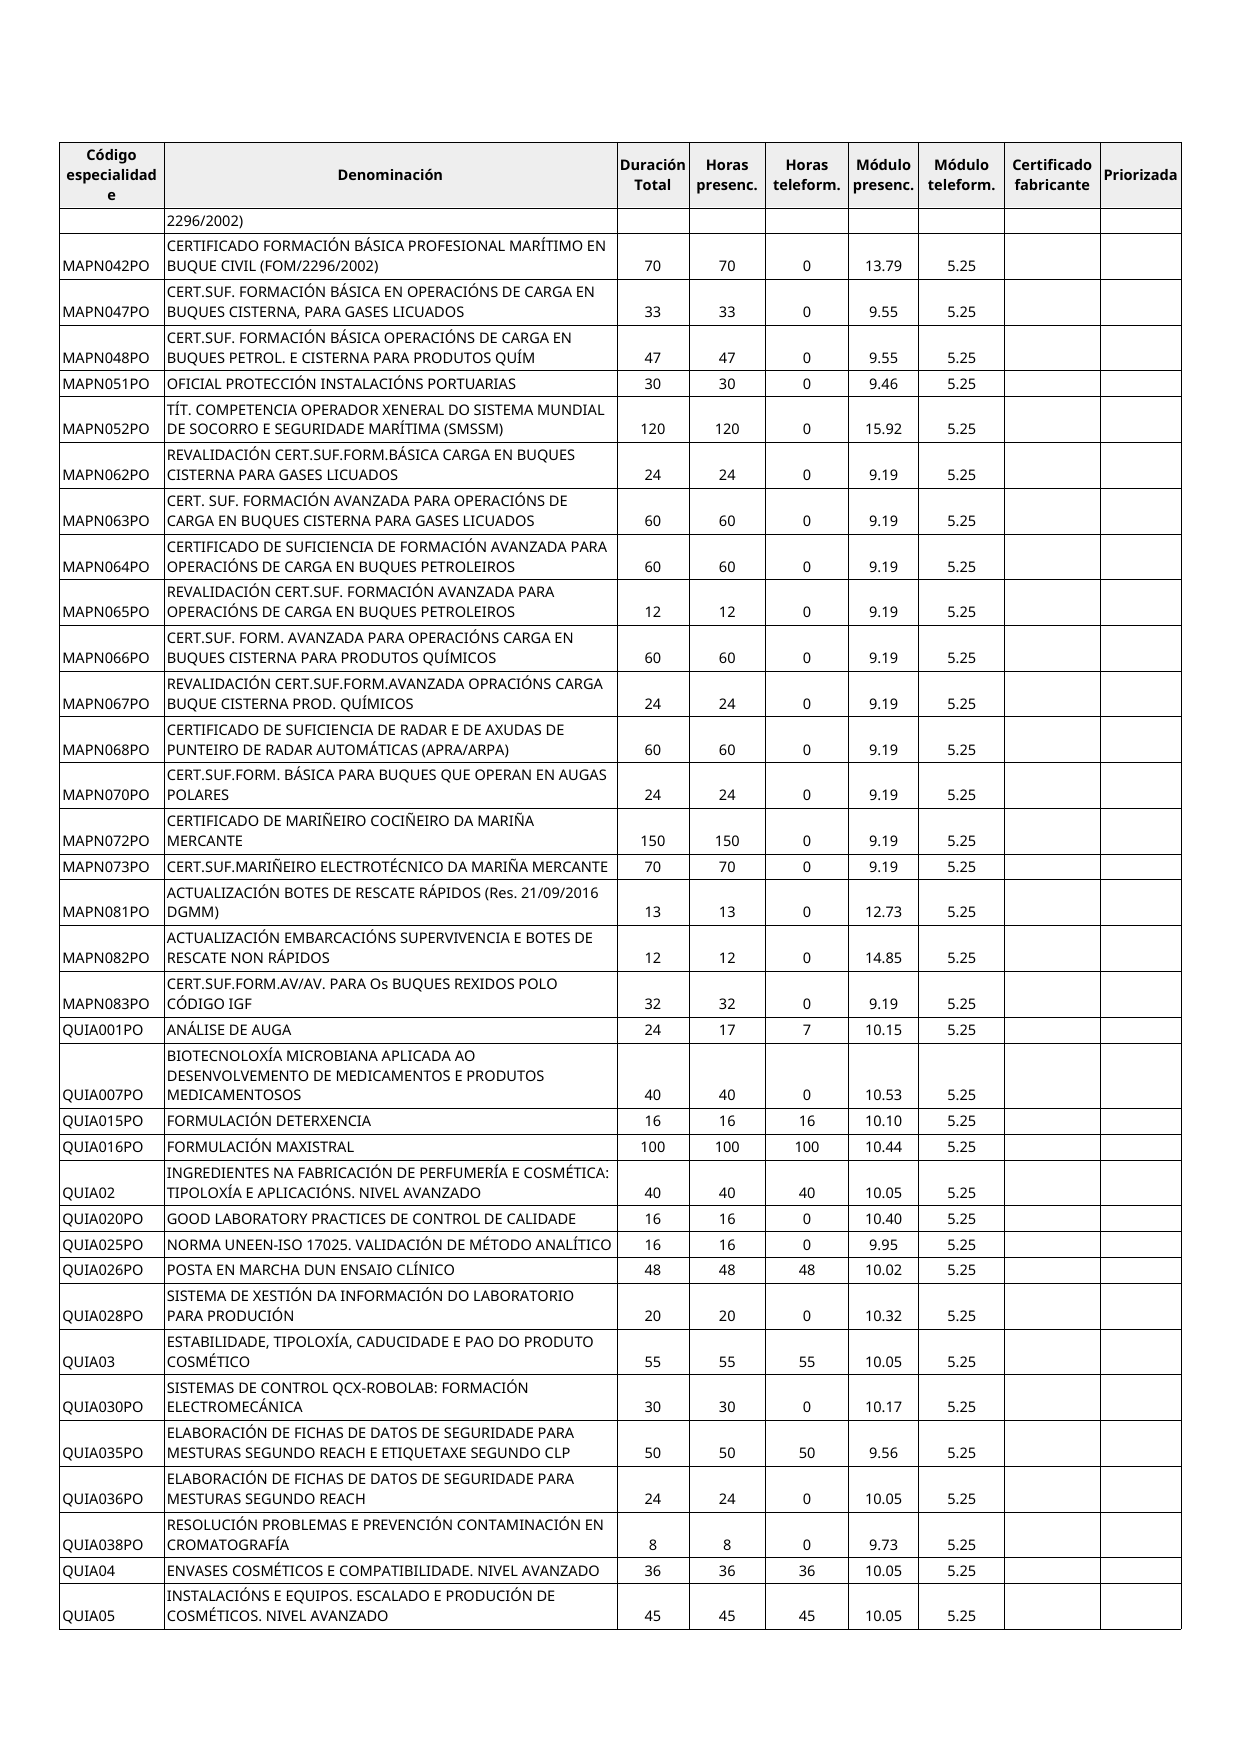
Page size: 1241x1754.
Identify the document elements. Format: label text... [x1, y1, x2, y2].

table_cell NORMA UNEEN-ISO 17025. VALIDACIÓN DE MÉTODO ANALÍTICO [165, 1232, 617, 1257]
table_cell [1005, 280, 1100, 325]
table_cell 5,25 [919, 809, 1004, 853]
table_cell QUIA030PO [60, 1375, 164, 1420]
table_cell ACTUALIZACIÓN BOTES DE RESCATE RÁPIDOS (Res. 21/09/2016 DGMM) [165, 880, 617, 925]
table_cell [1005, 326, 1100, 370]
table_cell 0 [766, 1467, 848, 1512]
table_cell [1005, 209, 1100, 233]
table_cell 10,40 [849, 1206, 918, 1231]
table_cell 24 [690, 1467, 765, 1512]
table_cell QUIA001PO [60, 1018, 164, 1042]
table_cell 9,55 [849, 280, 918, 325]
table_cell 5,25 [919, 209, 1004, 233]
table_cell 48 [766, 1258, 848, 1283]
table_cell 10,10 [849, 1109, 918, 1134]
table_cell POSTA EN MARCHA DUN ENSAIO CLÍNICO [165, 1258, 617, 1283]
table_cell CERTIFICADO DE MARIÑEIRO COCIÑEIRO DA MARIÑA MERCANTE [165, 809, 617, 853]
table_cell 16 [690, 1232, 765, 1257]
table_cell 50 [618, 1421, 689, 1466]
table_cell MAPN062PO [60, 443, 164, 488]
table_cell 5,25 [919, 972, 1004, 1017]
table_cell [1101, 443, 1181, 488]
table_cell [1005, 1206, 1100, 1231]
table_header Denominación [165, 143, 617, 207]
table_cell 9,55 [849, 326, 918, 370]
table_cell [1101, 1558, 1181, 1583]
table_cell MAPN048PO [60, 326, 164, 370]
table_cell TÍT. COMPETENCIA OPERADOR XENERAL DO SISTEMA MUNDIAL DE SOCORRO E SEGURIDADE MARÍTIMA (SMSSM) [165, 397, 617, 442]
table_cell [1005, 672, 1100, 716]
table_cell MAPN064PO [60, 535, 164, 579]
table_cell 24 [690, 763, 765, 808]
table_cell [1005, 1421, 1100, 1466]
table_cell MAPN073PO [60, 855, 164, 879]
table_cell [1101, 926, 1181, 971]
table_cell MAPN052PO [60, 397, 164, 442]
table_cell 55 [690, 1330, 765, 1374]
table_cell 50 [766, 1421, 848, 1466]
table_cell 5,25 [919, 535, 1004, 579]
table_cell 9,95 [849, 1232, 918, 1257]
table_cell 5,25 [919, 926, 1004, 971]
table_cell QUIA036PO [60, 1467, 164, 1512]
table_cell 12 [690, 580, 765, 625]
table_cell 40 [690, 1161, 765, 1205]
table_cell 0 [766, 880, 848, 925]
table_cell CERTIFICADO DE SUFICIENCIA DE RADAR E DE AXUDAS DE PUNTEIRO DE RADAR AUTOMÁTICAS (APRA/ARPA) [165, 717, 617, 762]
table_cell CERTIFICADO FORMACIÓN BÁSICA PROFESIONAL MARÍTIMO EN BUQUE CIVIL (FOM/2296/2002) [165, 234, 617, 279]
table_cell CERT. SUF. FORMACIÓN AVANZADA PARA OPERACIÓNS DE CARGA EN BUQUES CISTERNA PARA GASES LICUADOS [165, 489, 617, 533]
table_cell MAPN070PO [60, 763, 164, 808]
table_cell 5,25 [919, 1232, 1004, 1257]
table_cell [1005, 580, 1100, 625]
table_cell 0 [766, 763, 848, 808]
table_cell 0 [766, 443, 848, 488]
table_cell 0 [766, 280, 848, 325]
table_cell QUIA038PO [60, 1513, 164, 1557]
table_cell 9,56 [849, 1421, 918, 1466]
table_cell OFICIAL PROTECCIÓN INSTALACIÓNS PORTUARIAS [165, 371, 617, 396]
table_header Código especialidade [60, 143, 164, 207]
table_cell 36 [690, 1558, 765, 1583]
table_cell 10,17 [849, 1375, 918, 1420]
table_cell ACTUALIZACIÓN EMBARCACIÓNS SUPERVIVENCIA E BOTES DE RESCATE NON RÁPIDOS [165, 926, 617, 971]
table_cell 70 [690, 855, 765, 879]
table_cell 0 [766, 1044, 848, 1108]
table_cell [1101, 626, 1181, 671]
table_cell ELABORACIÓN DE FICHAS DE DATOS DE SEGURIDADE PARA MESTURAS SEGUNDO REACH E ETIQUETAXE SEGUNDO CLP [165, 1421, 617, 1466]
table_cell 2296/2002) [165, 209, 617, 233]
table_cell 55 [766, 1330, 848, 1374]
table_cell 24 [690, 443, 765, 488]
table_cell 33 [690, 280, 765, 325]
table_cell 9,19 [849, 443, 918, 488]
table_cell 10,05 [849, 1161, 918, 1205]
table_cell [1005, 1044, 1100, 1108]
table_cell CERT.SUF.MARIÑEIRO ELECTROTÉCNICO DA MARIÑA MERCANTE [165, 855, 617, 879]
table_cell 30 [690, 1375, 765, 1420]
table_cell REVALIDACIÓN CERT.SUF.FORM.BÁSICA CARGA EN BUQUES CISTERNA PARA GASES LICUADOS [165, 443, 617, 488]
table_cell 24 [618, 1018, 689, 1042]
table_cell 0 [766, 326, 848, 370]
table_cell [1101, 717, 1181, 762]
table_cell 0 [766, 626, 848, 671]
table_cell 5,25 [919, 1109, 1004, 1134]
table_cell [1101, 763, 1181, 808]
table_cell [1005, 1375, 1100, 1420]
table_cell 5,25 [919, 626, 1004, 671]
table_cell 5,25 [919, 880, 1004, 925]
table_cell MAPN051PO [60, 371, 164, 396]
table_cell [1101, 1467, 1181, 1512]
table_cell 0 [766, 855, 848, 879]
table_cell 36 [766, 1558, 848, 1583]
table_cell QUIA05 [60, 1584, 164, 1629]
table_cell 5,25 [919, 1284, 1004, 1329]
table_cell [1101, 397, 1181, 442]
table_cell 0 [766, 972, 848, 1017]
table_cell 5,25 [919, 1258, 1004, 1283]
table_cell [1005, 763, 1100, 808]
table_cell QUIA02 [60, 1161, 164, 1205]
table_cell FORMULACIÓN MAXISTRAL [165, 1135, 617, 1160]
table_cell 30 [618, 1375, 689, 1420]
table_cell QUIA025PO [60, 1232, 164, 1257]
table_cell 0 [766, 371, 848, 396]
table_cell 9,19 [849, 717, 918, 762]
table_cell [1101, 326, 1181, 370]
table_cell SISTEMA DE XESTIÓN DA INFORMACIÓN DO LABORATORIO PARA PRODUCIÓN [165, 1284, 617, 1329]
table_cell 0 [766, 672, 848, 716]
table_cell [1101, 580, 1181, 625]
table_cell 30 [690, 371, 765, 396]
table_cell 48 [618, 1258, 689, 1283]
table_cell [1005, 489, 1100, 533]
table_cell [1101, 1513, 1181, 1557]
table_cell [1005, 443, 1100, 488]
table_cell [1005, 1161, 1100, 1205]
table_cell 12,73 [849, 209, 918, 233]
table_cell MAPN066PO [60, 626, 164, 671]
table_cell 20 [690, 1284, 765, 1329]
table_cell [1005, 626, 1100, 671]
table_cell SISTEMAS DE CONTROL QCX-ROBOLAB: FORMACIÓN ELECTROMECÁNICA [165, 1375, 617, 1420]
table_cell 10,15 [849, 1018, 918, 1042]
table_cell 5,25 [919, 1018, 1004, 1042]
table_cell 8 [690, 1513, 765, 1557]
table_cell [1101, 489, 1181, 533]
table_cell 60 [690, 717, 765, 762]
table_cell 16 [618, 1109, 689, 1134]
table_cell 10,05 [849, 1558, 918, 1583]
table_cell [690, 209, 765, 233]
table_cell 9,19 [849, 809, 918, 853]
table_cell [1005, 809, 1100, 853]
table_cell [1005, 1109, 1100, 1134]
table_header Horas presenc. [690, 143, 765, 207]
table_cell [1005, 926, 1100, 971]
table_cell 70 [618, 855, 689, 879]
table_cell [1101, 1584, 1181, 1629]
table_cell BIOTECNOLOXÍA MICROBIANA APLICADA AO DESENVOLVEMENTO DE MEDICAMENTOS E PRODUTOS MEDICAMENTOSOS [165, 1044, 617, 1108]
table_cell 13,79 [849, 234, 918, 279]
table_cell ELABORACIÓN DE FICHAS DE DATOS DE SEGURIDADE PARA MESTURAS SEGUNDO REACH [165, 1467, 617, 1512]
table_cell 40 [690, 1044, 765, 1108]
table_cell 9,19 [849, 672, 918, 716]
table_cell MAPN065PO [60, 580, 164, 625]
table_cell 48 [690, 1258, 765, 1283]
table_cell REVALIDACIÓN CERT.SUF.FORM.AVANZADA OPRACIÓNS CARGA BUQUE CISTERNA PROD. QUÍMICOS [165, 672, 617, 716]
table_cell [1005, 717, 1100, 762]
table_cell [1101, 672, 1181, 716]
table_cell [1005, 1330, 1100, 1374]
table_cell [1101, 1161, 1181, 1205]
table_cell [1005, 1513, 1100, 1557]
table_cell 24 [618, 443, 689, 488]
table_cell 0 [766, 1375, 848, 1420]
table_cell 15,92 [849, 397, 918, 442]
table_cell 120 [690, 397, 765, 442]
table_cell 0 [766, 234, 848, 279]
table_cell MAPN042PO [60, 234, 164, 279]
table_cell [1005, 855, 1100, 879]
table_cell 60 [690, 489, 765, 533]
table_cell 5,25 [919, 672, 1004, 716]
table_cell 12 [690, 926, 765, 971]
table_cell [1101, 209, 1181, 233]
table_cell 50 [690, 1421, 765, 1466]
table_cell INGREDIENTES NA FABRICACIÓN DE PERFUMERÍA E COSMÉTICA: TIPOLOXÍA E APLICACIÓNS. NIVEL AVANZADO [165, 1161, 617, 1205]
table_cell 5,25 [919, 1558, 1004, 1583]
table_cell QUIA04 [60, 1558, 164, 1583]
table_cell MAPN081PO [60, 880, 164, 925]
table_cell [1101, 1044, 1181, 1108]
table_cell FORMULACIÓN DETERXENCIA [165, 1109, 617, 1134]
table_header Certificado fabricante [1005, 143, 1100, 207]
table_cell 70 [690, 234, 765, 279]
table_cell 0 [766, 1206, 848, 1231]
table_cell MAPN047PO [60, 280, 164, 325]
table_cell 24 [618, 1467, 689, 1512]
table_header Horas teleform. [766, 143, 848, 207]
table_cell 150 [690, 809, 765, 853]
table_cell ESTABILIDADE, TIPOLOXÍA, CADUCIDADE E PAO DO PRODUTO COSMÉTICO [165, 1330, 617, 1374]
table_cell [1101, 1135, 1181, 1160]
table_cell 45 [766, 1584, 848, 1629]
table_cell CERT.SUF.FORM. BÁSICA PARA BUQUES QUE OPERAN EN AUGAS POLARES [165, 763, 617, 808]
table_cell [1101, 880, 1181, 925]
table_cell 9,19 [849, 855, 918, 879]
table_cell REVALIDACIÓN CERT.SUF. FORMACIÓN AVANZADA PARA OPERACIÓNS DE CARGA EN BUQUES PETROLEIROS [165, 580, 617, 625]
table_cell 33 [618, 280, 689, 325]
table_cell 20 [618, 1284, 689, 1329]
table_cell 5,25 [919, 1135, 1004, 1160]
table_cell [1101, 855, 1181, 879]
table_cell 5,25 [919, 717, 1004, 762]
table_cell 5,25 [919, 489, 1004, 533]
table_cell 47 [618, 326, 689, 370]
table_cell QUIA007PO [60, 1044, 164, 1108]
table_cell 60 [618, 626, 689, 671]
table_cell 16 [766, 1109, 848, 1134]
table_cell [1005, 1584, 1100, 1629]
table_cell [618, 209, 689, 233]
table_cell 10,53 [849, 1044, 918, 1108]
table_cell [1005, 1558, 1100, 1583]
table_cell 10,44 [849, 1135, 918, 1160]
table_cell RESOLUCIÓN PROBLEMAS E PREVENCIÓN CONTAMINACIÓN EN CROMATOGRAFÍA [165, 1513, 617, 1557]
table_cell 60 [618, 489, 689, 533]
table_cell GOOD LABORATORY PRACTICES DE CONTROL DE CALIDADE [165, 1206, 617, 1231]
table_cell 9,19 [849, 489, 918, 533]
table_cell 9,19 [849, 626, 918, 671]
table_cell QUIA015PO [60, 1109, 164, 1134]
table_cell 100 [618, 1135, 689, 1160]
table_cell 5,25 [919, 371, 1004, 396]
table_cell MAPN072PO [60, 809, 164, 853]
table_cell MAPN063PO [60, 489, 164, 533]
table_cell 5,25 [919, 1206, 1004, 1231]
table_header Módulo teleform. [919, 143, 1004, 207]
table_cell 45 [618, 1584, 689, 1629]
table_cell 9,19 [849, 763, 918, 808]
table_cell 5,25 [919, 280, 1004, 325]
table_cell 5,25 [919, 234, 1004, 279]
table_cell QUIA020PO [60, 1206, 164, 1231]
table_cell 5,25 [919, 1375, 1004, 1420]
table_cell CERT.SUF.FORM.AV/AV. PARA Os BUQUES REXIDOS POLO CÓDIGO IGF [165, 972, 617, 1017]
table_cell 9,19 [849, 580, 918, 625]
table_cell [1005, 535, 1100, 579]
table_cell [1101, 280, 1181, 325]
table_cell 0 [766, 717, 848, 762]
table_cell 13 [690, 880, 765, 925]
table_cell [1005, 1135, 1100, 1160]
table_cell 12 [618, 580, 689, 625]
table_cell QUIA03 [60, 1330, 164, 1374]
table_cell MAPN068PO [60, 717, 164, 762]
table_cell 9,19 [849, 972, 918, 1017]
table_cell [1101, 1330, 1181, 1374]
table_cell [1005, 1467, 1100, 1512]
table_cell 0 [766, 809, 848, 853]
table_cell 32 [618, 972, 689, 1017]
table_cell 9,19 [849, 535, 918, 579]
table_cell [1005, 1284, 1100, 1329]
table_cell 5,25 [919, 1584, 1004, 1629]
table_cell 60 [690, 535, 765, 579]
table_cell [1005, 1258, 1100, 1283]
table_cell [1101, 1232, 1181, 1257]
table_cell 0 [766, 535, 848, 579]
table_cell 5,25 [919, 1467, 1004, 1512]
table_cell QUIA035PO [60, 1421, 164, 1466]
table_cell ENVASES COSMÉTICOS E COMPATIBILIDADE. NIVEL AVANZADO [165, 1558, 617, 1583]
table_cell 8 [618, 1513, 689, 1557]
table_cell [60, 209, 164, 233]
table_cell [1005, 1018, 1100, 1042]
table_cell 24 [618, 763, 689, 808]
table_cell 16 [690, 1206, 765, 1231]
table_header Duración Total [618, 143, 689, 207]
table_cell 10,05 [849, 1467, 918, 1512]
table_cell [1101, 972, 1181, 1017]
table_cell [766, 209, 848, 233]
table_cell 5,25 [919, 397, 1004, 442]
table_cell [1005, 1232, 1100, 1257]
table_cell [1101, 1109, 1181, 1134]
table_cell 5,25 [919, 326, 1004, 370]
table_cell QUIA026PO [60, 1258, 164, 1283]
table_cell 47 [690, 326, 765, 370]
table_cell 10,05 [849, 1584, 918, 1629]
table_cell 16 [618, 1232, 689, 1257]
table_cell 100 [690, 1135, 765, 1160]
table_cell CERT.SUF. FORMACIÓN BÁSICA OPERACIÓNS DE CARGA EN BUQUES PETROL. E CISTERNA PARA PRODUTOS QUÍM [165, 326, 617, 370]
table_cell [1101, 1206, 1181, 1231]
table_cell 60 [690, 626, 765, 671]
table_header Priorizada [1101, 143, 1181, 207]
table_cell 14,85 [849, 926, 918, 971]
table_cell 0 [766, 1513, 848, 1557]
table_cell 16 [690, 1109, 765, 1134]
table_cell 0 [766, 1232, 848, 1257]
table_cell 32 [690, 972, 765, 1017]
table_cell 0 [766, 1284, 848, 1329]
table_cell 100 [766, 1135, 848, 1160]
table_cell MAPN082PO [60, 926, 164, 971]
table_cell 7 [766, 1018, 848, 1042]
table_cell QUIA016PO [60, 1135, 164, 1160]
table_cell 5,25 [919, 1513, 1004, 1557]
table_cell CERT.SUF. FORMACIÓN BÁSICA EN OPERACIÓNS DE CARGA EN BUQUES CISTERNA, PARA GASES LICUADOS [165, 280, 617, 325]
table_cell 5,25 [919, 1044, 1004, 1108]
table_cell INSTALACIÓNS E EQUIPOS. ESCALADO E PRODUCIÓN DE COSMÉTICOS. NIVEL AVANZADO [165, 1584, 617, 1629]
table_cell 55 [618, 1330, 689, 1374]
table_cell [1101, 234, 1181, 279]
table_cell 24 [618, 672, 689, 716]
table_cell 0 [766, 397, 848, 442]
table_cell QUIA028PO [60, 1284, 164, 1329]
table_cell [1101, 809, 1181, 853]
table_cell 60 [618, 717, 689, 762]
table_cell 9,73 [849, 1513, 918, 1557]
table_header Módulo presenc. [849, 143, 918, 207]
table_cell 5,25 [919, 1330, 1004, 1374]
table_cell ANÁLISE DE AUGA [165, 1018, 617, 1042]
table_cell 10,32 [849, 1284, 918, 1329]
table_cell 0 [766, 489, 848, 533]
table_cell 10,05 [849, 1330, 918, 1374]
table_cell 5,25 [919, 855, 1004, 879]
table_cell 40 [618, 1161, 689, 1205]
table_cell 5,25 [919, 763, 1004, 808]
table_cell 5,25 [919, 1421, 1004, 1466]
table_cell [1005, 371, 1100, 396]
table_cell [1101, 1284, 1181, 1329]
table_cell 150 [618, 809, 689, 853]
table_cell 16 [618, 1206, 689, 1231]
table_cell 9,46 [849, 371, 918, 396]
table_cell [1101, 1421, 1181, 1466]
table_cell [1005, 880, 1100, 925]
table_cell 5,25 [919, 1161, 1004, 1205]
table_cell MAPN083PO [60, 972, 164, 1017]
table_cell 45 [690, 1584, 765, 1629]
table_cell 12 [618, 926, 689, 971]
table_cell [1005, 972, 1100, 1017]
table_cell CERTIFICADO DE SUFICIENCIA DE FORMACIÓN AVANZADA PARA OPERACIÓNS DE CARGA EN BUQUES PETROLEIROS [165, 535, 617, 579]
table_cell 120 [618, 397, 689, 442]
table_cell 40 [766, 1161, 848, 1205]
table_cell 36 [618, 1558, 689, 1583]
table_cell 13 [618, 880, 689, 925]
table_cell 60 [618, 535, 689, 579]
table_cell 0 [766, 926, 848, 971]
table_cell 5,25 [919, 580, 1004, 625]
table_cell 12,73 [849, 880, 918, 925]
table_cell MAPN067PO [60, 672, 164, 716]
table_cell [1101, 1018, 1181, 1042]
table_cell [1005, 397, 1100, 442]
table_cell 17 [690, 1018, 765, 1042]
table_cell 0 [766, 580, 848, 625]
table_cell [1101, 1258, 1181, 1283]
table_cell 40 [618, 1044, 689, 1108]
table_cell CERT.SUF. FORM. AVANZADA PARA OPERACIÓNS CARGA EN BUQUES CISTERNA PARA PRODUTOS QUÍMICOS [165, 626, 617, 671]
table_cell 5,25 [919, 443, 1004, 488]
table_cell [1101, 1375, 1181, 1420]
table_cell 30 [618, 371, 689, 396]
table_cell [1005, 234, 1100, 279]
table_cell [1101, 371, 1181, 396]
table_cell 70 [618, 234, 689, 279]
table_cell 24 [690, 672, 765, 716]
table_cell [1101, 535, 1181, 579]
table_cell 10,02 [849, 1258, 918, 1283]
